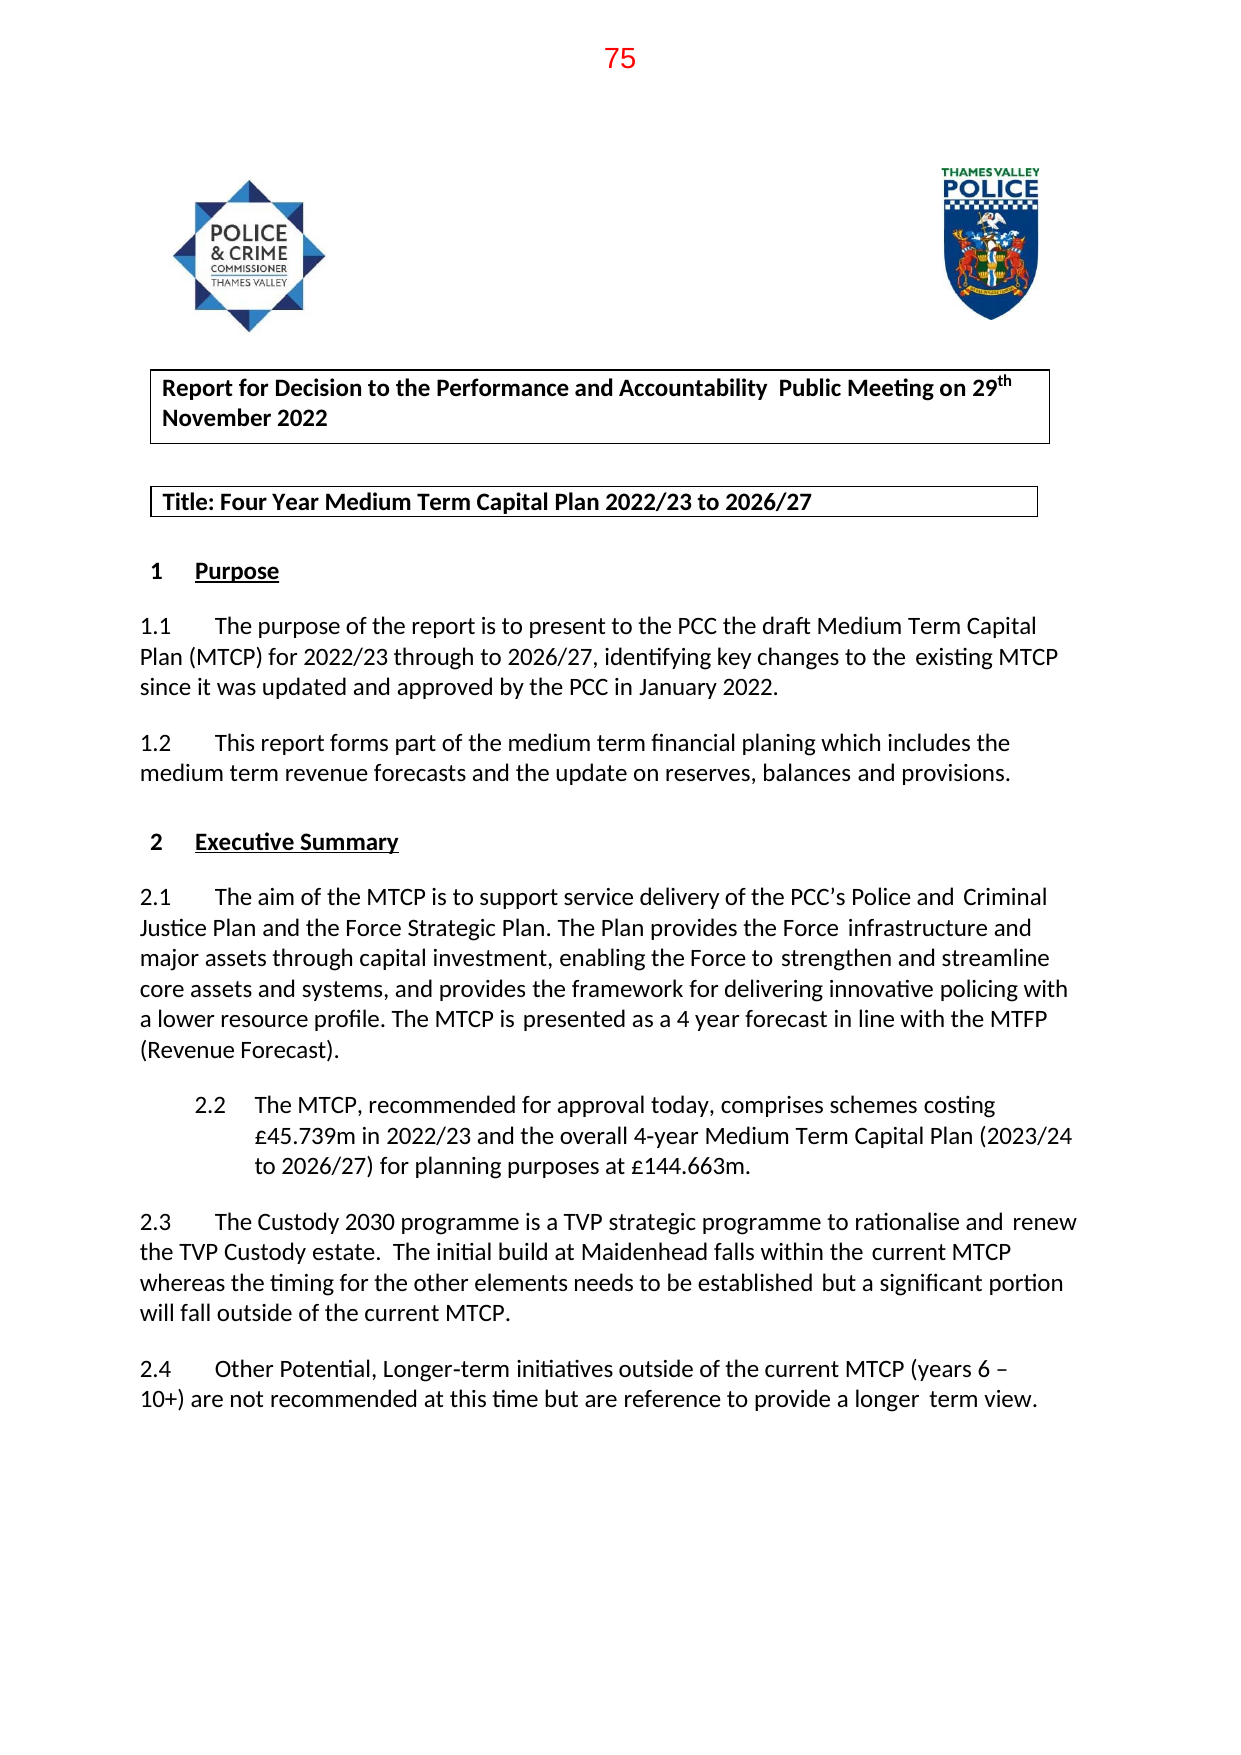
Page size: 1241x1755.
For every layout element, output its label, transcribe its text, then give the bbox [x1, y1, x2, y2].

list The purpose of the report is to present to the PCC the draft Medium Term Capital Plan (MTCP) for 2022/23 through to 2026/27, identifying key changes to the existing MTCP since it was updated and approved by the PCC in January 2022. [139, 611, 1081, 702]
list Executive Summary [150, 826, 1095, 856]
text Title: Four Year Medium Term Capital Plan 2022/23 to 2026/27 [162, 487, 1037, 516]
text Report for Decision to the Performance and Accountability Public Meeting on 29th November 2022 [162, 371, 1015, 433]
list The Custody 2030 programme is a TVP strategic programme to rationalise and renew the TVP Custody estate. The initial build at Maidenhead falls within the current MTCP whereas the timing for the other elements needs to be established but a significant portion will fall outside of the current MTCP. [139, 1206, 1080, 1328]
list The aim of the MTCP is to support service delivery of the PCC’s Police and Criminal Justice Plan and the Force Strategic Plan. The Plan provides the Force infrastructure and major assets through capital investment, enabling the Force to strengthen and streamline core assets and systems, and provides the framework for delivering innovative policing with a lower resource profile. The MTCP is presented as a 4 year forecast in line with the MTFP (Revenue Forecast). [139, 881, 1081, 1064]
list The MTCP, recommended for approval today, comprises schemes costing [194, 1089, 1095, 1120]
list This report forms part of the medium term financial planing which includes the medium term revenue forecasts and the update on reserves, balances and provisions. [139, 727, 1057, 788]
text £45.739m in 2022/23 and the overall 4‐year Medium Term Capital Plan (2023/24 to 2026/27) for planning purposes at £144.663m. [254, 1120, 1084, 1181]
list Other Potential, Longer‐term initiatives outside of the current MTCP (years 6 – 10+) are not recommended at this time but are reference to provide a longer term view. [139, 1353, 1052, 1414]
list Purpose [150, 555, 1095, 586]
